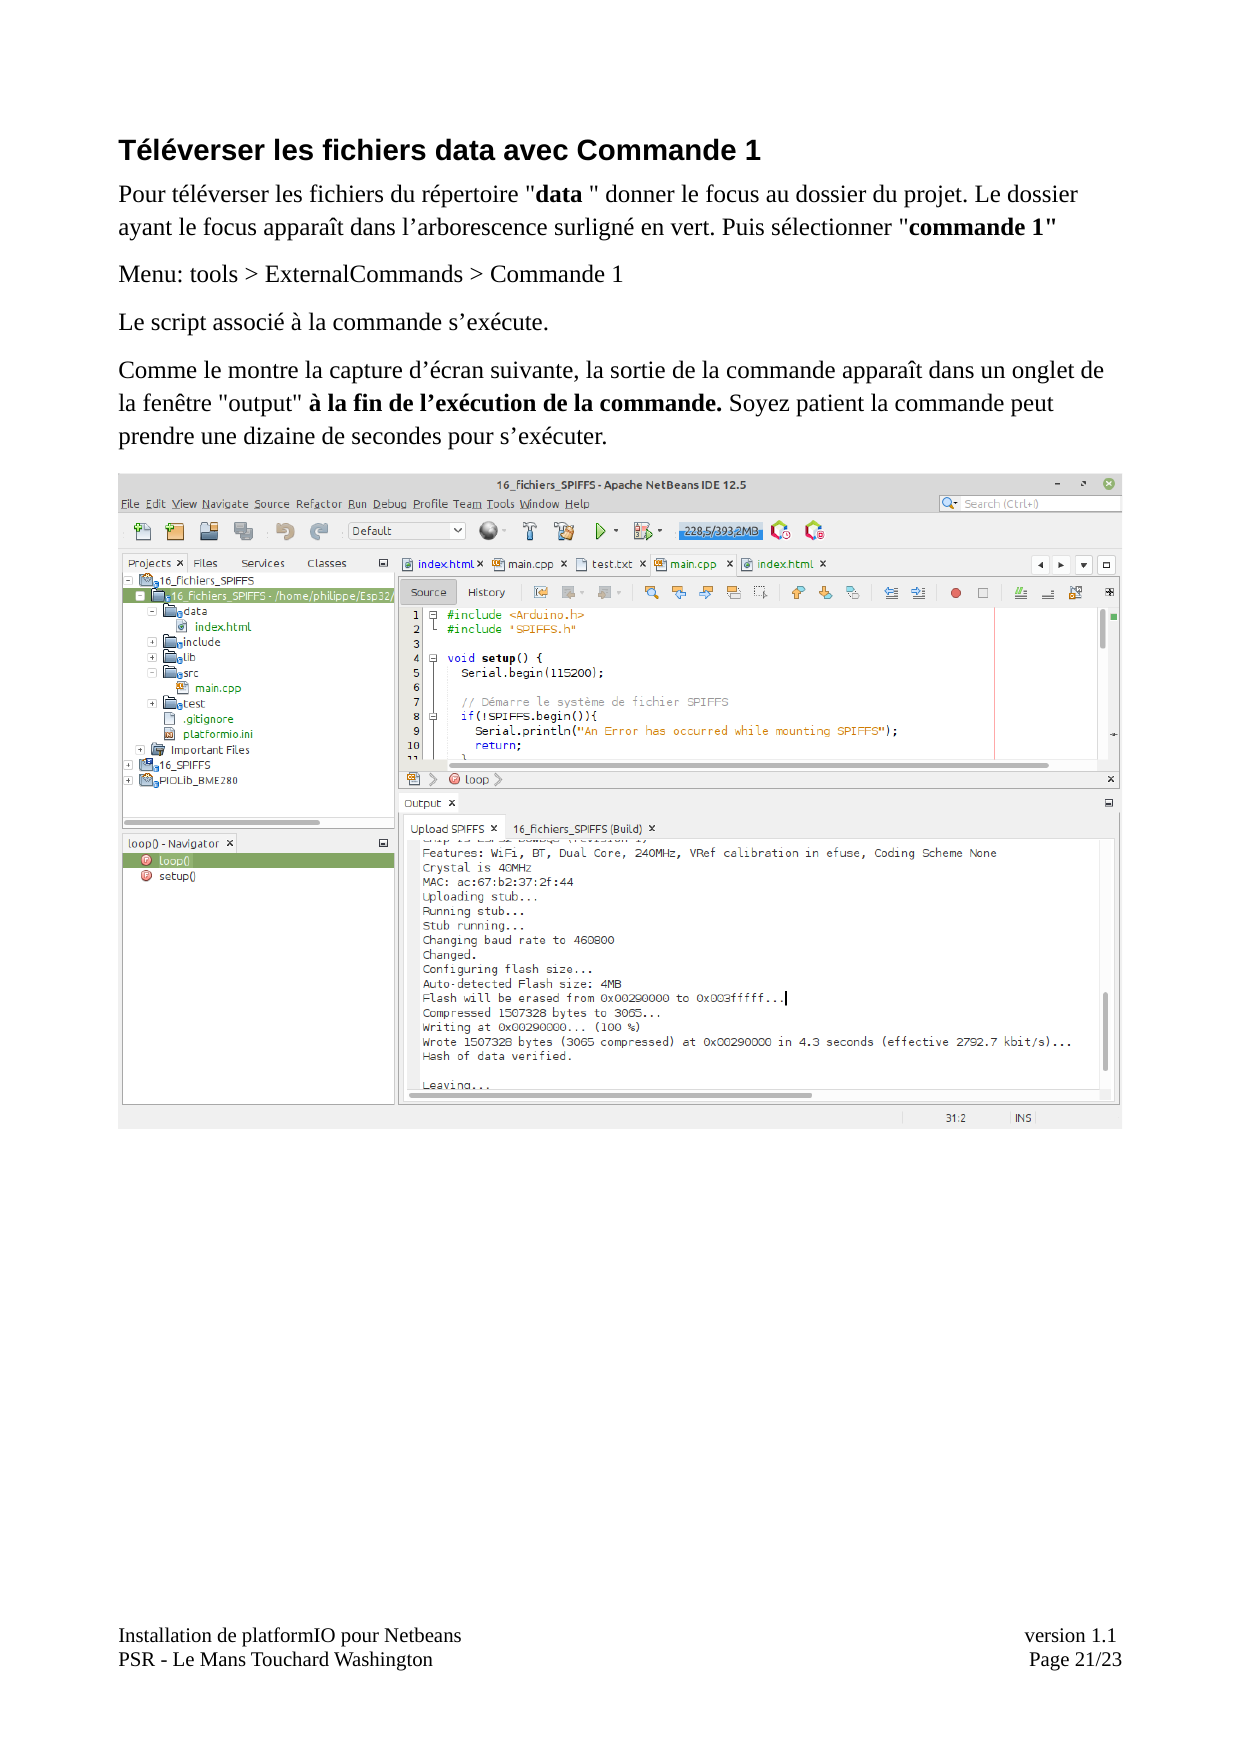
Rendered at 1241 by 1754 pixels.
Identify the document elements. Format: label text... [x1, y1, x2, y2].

text Le script associé à la commande s’exécute. [118, 307, 1122, 336]
text Menu: tools > ExternalCommands > Commande 1 [118, 259, 1122, 288]
subtitle Téléverser les fichiers data avec Commande 1 [118, 133, 1122, 166]
text Pour téléverser les fichiers du répertoire "data " donner le focus au dossier du projet. Le dossier ayant le focus apparaît dans l’arborescence surligné en vert. Puis sélectionner "commande 1" [118, 179, 1122, 241]
text Comme le montre la capture d’écran suivante, la sortie de la commande apparaît dans un onglet de la fenêtre "output" à la fin de l’exécution de la commande. Soyez patient la commande peut prendre une dizaine de secondes pour s’exécuter. [118, 355, 1122, 449]
picture [118, 473, 1123, 1129]
